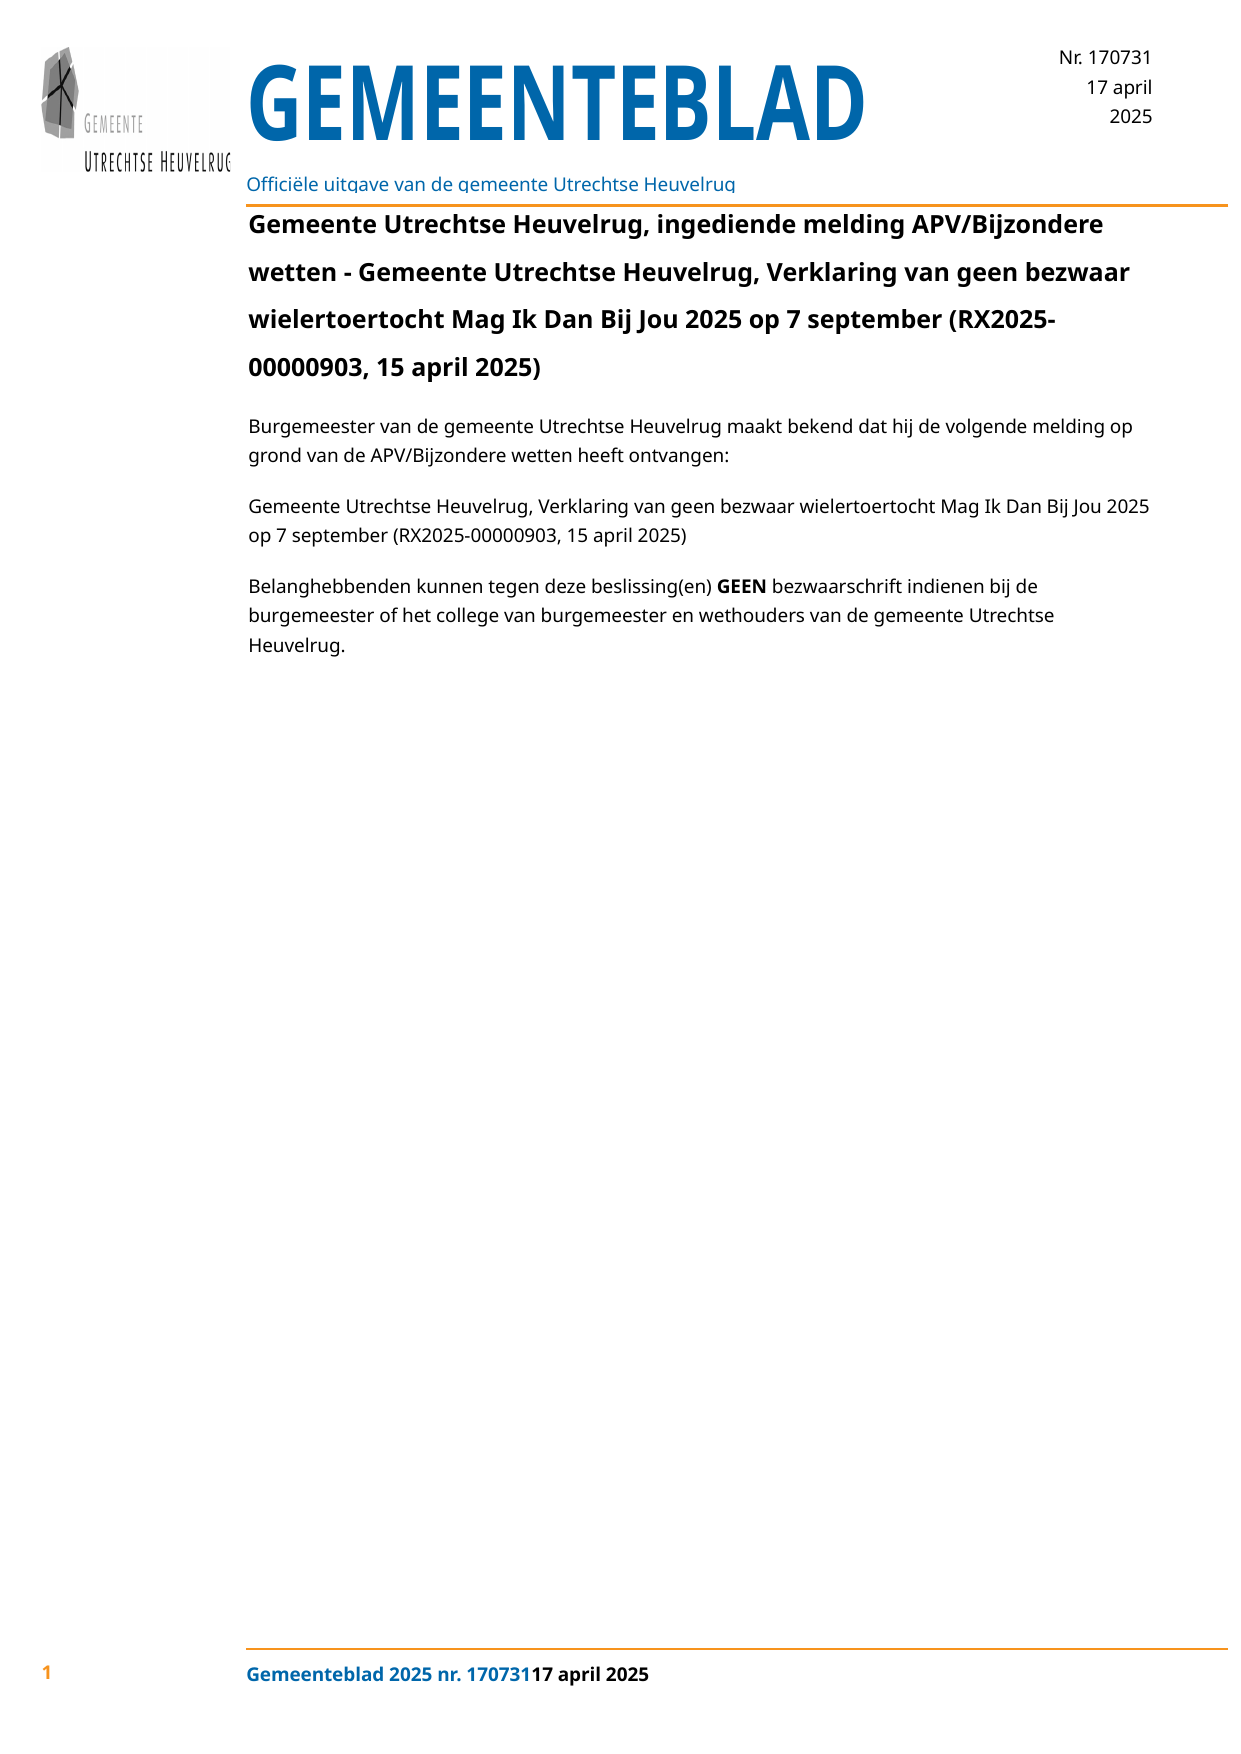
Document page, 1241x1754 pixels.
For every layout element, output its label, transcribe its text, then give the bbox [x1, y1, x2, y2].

text Gemeente Utrechtse Heuvelrug, ingediende melding APV/Bijzondere wetten - Gemeente Utrechtse Heuvelrug, Verklaring van geen bezwaar wielertoertocht Mag Ik Dan Bij Jou 2025 op 7 september (RX2025-00000903, 15 april 2025) [248, 207, 1152, 384]
picture [41, 47, 231, 172]
text Belanghebbenden kunnen tegen deze beslissing(en) GEEN bezwaarschrift indienen bij de burgemeester of het college van burgemeester en wethouders van de gemeente Utrechtse Heuvelrug. [248, 573, 1152, 658]
text Burgemeester van de gemeente Utrechtse Heuvelrug maakt bekend dat hij de volgende melding op grond van de APV/Bijzondere wetten heeft ontvangen: [248, 413, 1152, 468]
text Gemeente Utrechtse Heuvelrug, Verklaring van geen bezwaar wielertoertocht Mag Ik Dan Bij Jou 2025 op 7 september (RX2025-00000903, 15 april 2025) [248, 493, 1152, 548]
